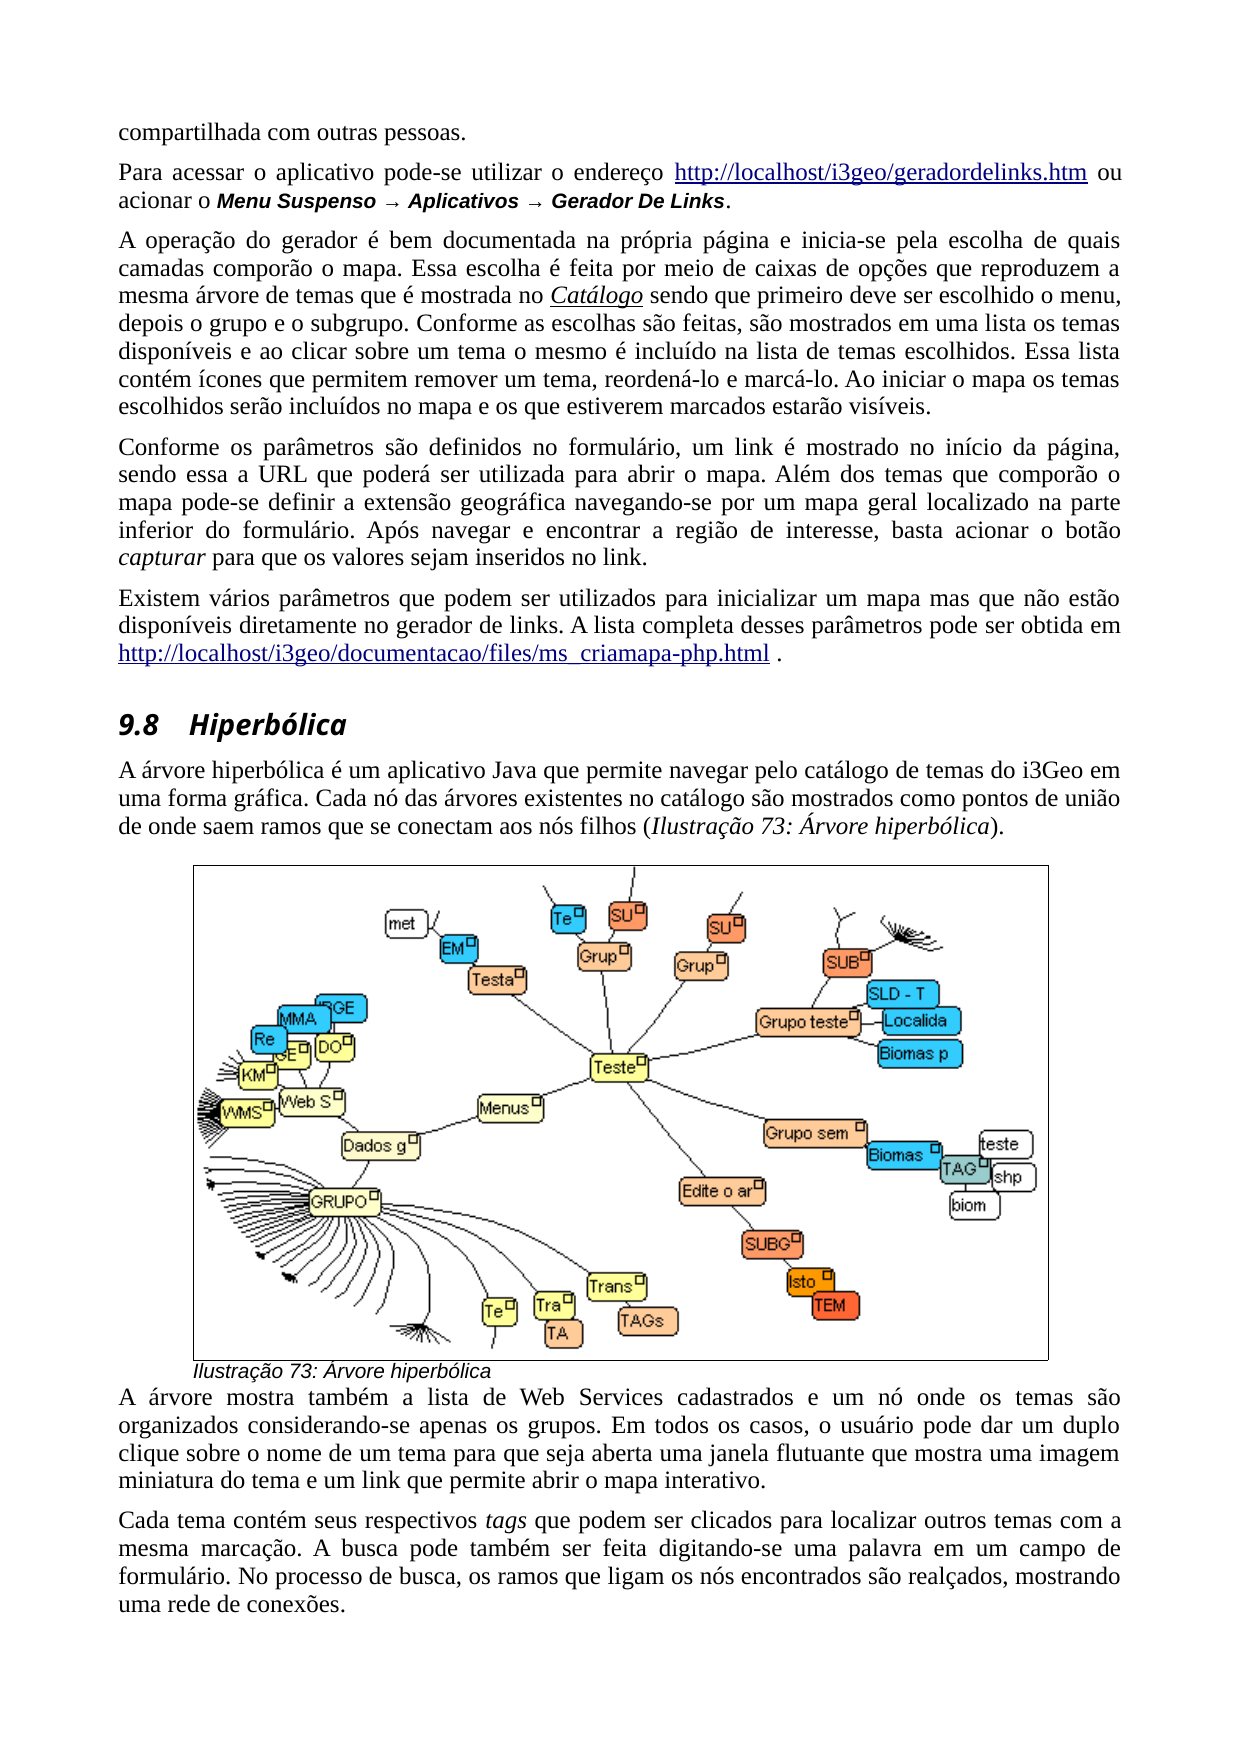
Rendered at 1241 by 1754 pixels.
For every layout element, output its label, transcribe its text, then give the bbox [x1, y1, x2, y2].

text A árvore mostra também a lista de Web Services cadastrados e um nó onde os temas são organizados considerando-se apenas os grupos. Em todos os casos, o usuário pode dar um duplo clique sobre o nome de um tema para que seja aberta uma janela flutuante que mostra uma imagem miniatura do tema e um link que permite abrir o mapa interativo. [118, 852, 1122, 1494]
subtitle Hiperbólica [118, 704, 1122, 744]
text Para acessar o aplicativo pode-se utilizar o endereço http://localhost/i3geo/geradordelinks.htm ou acionar o menu suspenso → aplicativos → gerador de links. [118, 158, 1122, 214]
text Cada tema contém seus respectivos tags que podem ser clicados para localizar outros temas com a mesma marcação. A busca pode também ser feita digitando-se uma palavra em um campo de formulário. No processo de busca, os ramos que ligam os nós encontrados são realçados, mostrando uma rede de conexões. [118, 1507, 1122, 1617]
picture [194, 866, 1048, 1360]
text A árvore hiperbólica é um aplicativo Java que permite navegar pelo catálogo de temas do i3Geo em uma forma gráfica. Cada nó das árvores existentes no catálogo são mostrados como pontos de união de onde saem ramos que se conectam aos nós filhos (Ilustração 73: Árvore hiperbólica). [118, 757, 1122, 840]
text compartilhada com outras pessoas. [118, 118, 1122, 146]
text Ilustração 73: Árvore hiperbólica [193, 1361, 1047, 1383]
text Conforme os parâmetros são definidos no formulário, um link é mostrado no início da página, sendo essa a URL que poderá ser utilizada para abrir o mapa. Além dos temas que comporão o mapa pode-se definir a extensão geográfica navegando-se por um mapa geral localizado na parte inferior do formulário. Após navegar e encontrar a região de interesse, basta acionar o botão capturar para que os valores sejam inseridos no link. [118, 433, 1122, 571]
text Existem vários parâmetros que podem ser utilizados para inicializar um mapa mas que não estão disponíveis diretamente no gerador de links. A lista completa desses parâmetros pode ser obtida em http://localhost/i3geo/documentacao/files/ms_criamapa-php.html . [118, 584, 1122, 667]
text A operação do gerador é bem documentada na própria página e inicia-se pela escolha de quais camadas comporão o mapa. Essa escolha é feita por meio de caixas de opções que reproduzem a mesma árvore de temas que é mostrada no Catálogo sendo que primeiro deve ser escolhido o menu, depois o grupo e o subgrupo. Conforme as escolhas são feitas, são mostrados em uma lista os temas disponíveis e ao clicar sobre um tema o mesmo é incluído na lista de temas escolhidos. Essa lista contém ícones que permitem remover um tema, reordená-lo e marcá-lo. Ao iniciar o mapa os temas escolhidos serão incluídos no mapa e os que estiverem marcados estarão visíveis. [118, 226, 1122, 420]
